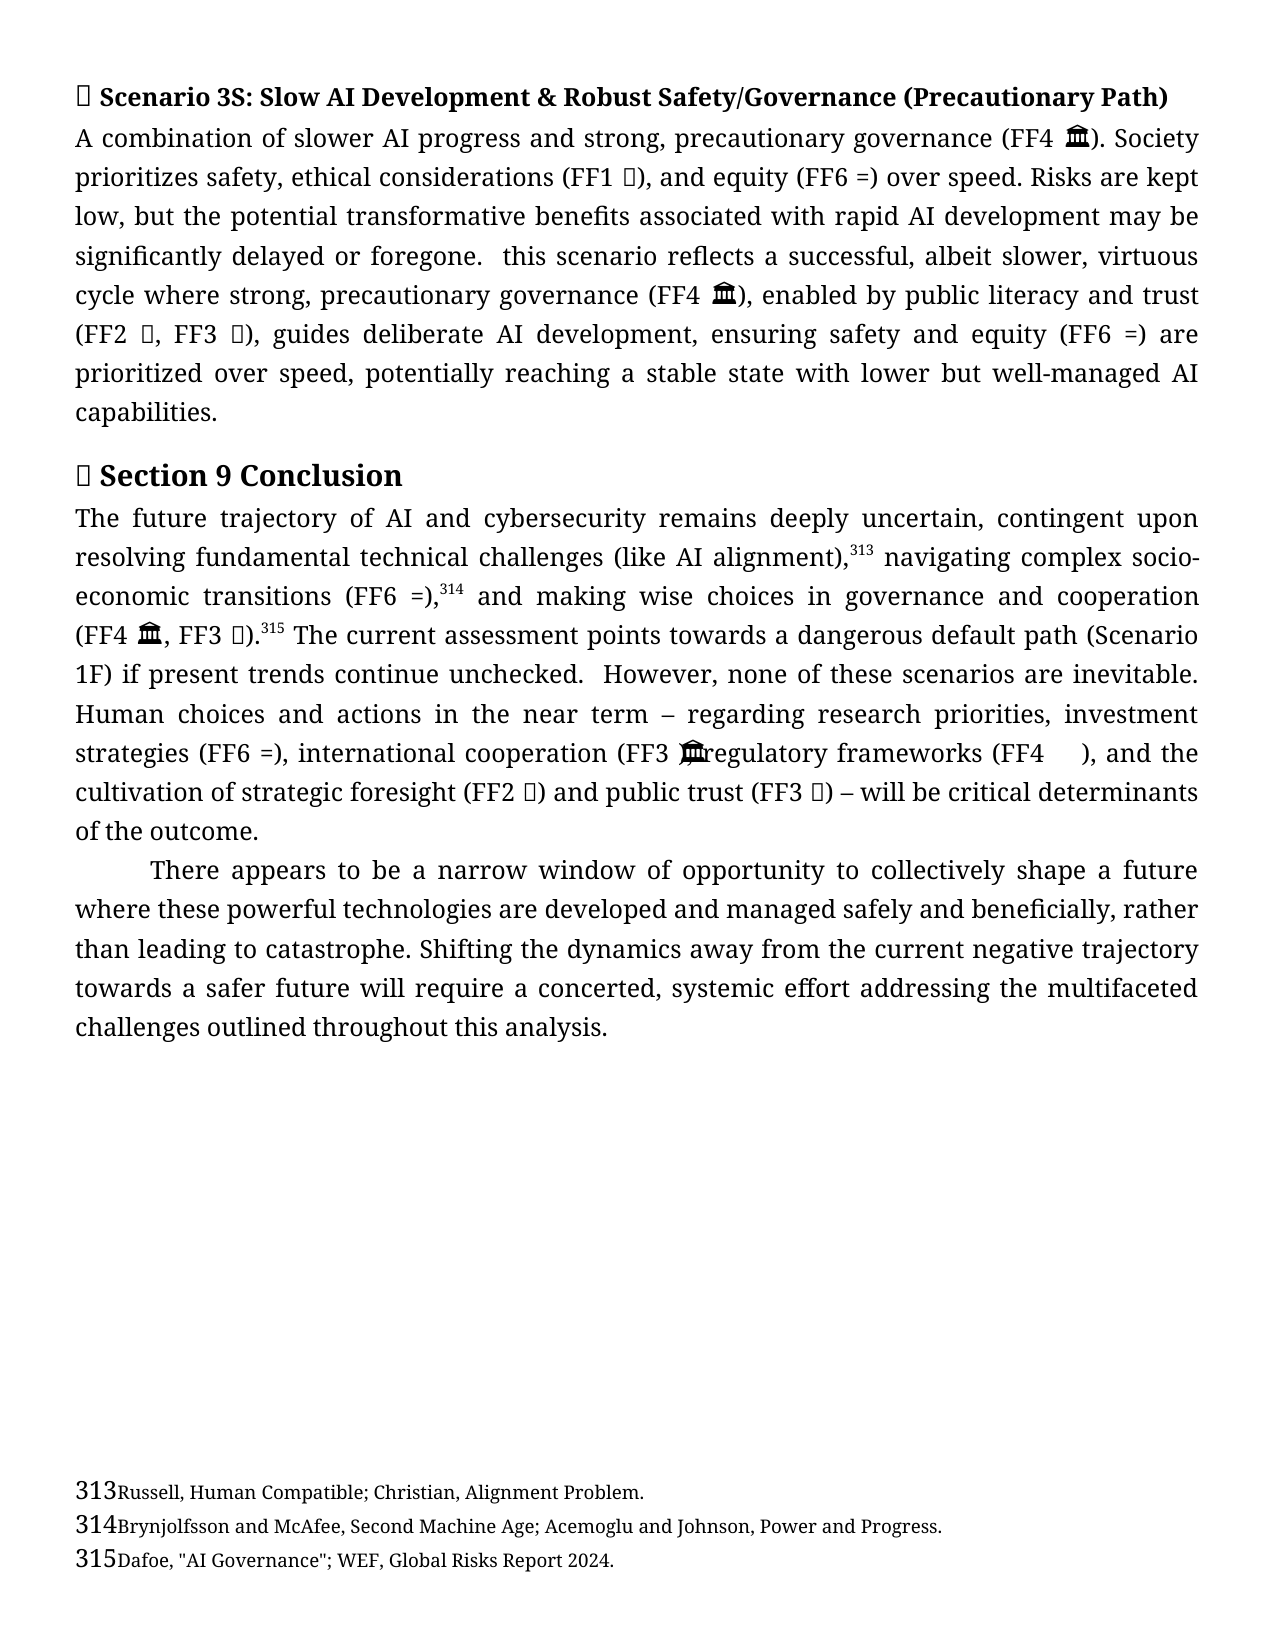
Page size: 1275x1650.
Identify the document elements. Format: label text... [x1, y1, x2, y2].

text Brynjolfsson and McAfee, Second Machine Age; Acemoglu and Johnson, Power and Progress. [75, 1507, 1200, 1541]
subtitle 🤖 Section 9 Conclusion [75, 455, 1200, 494]
text The future trajectory of AI and cybersecurity remains deeply uncertain, contingent upon resolving fundamental technical challenges (like AI alignment), navigating complex socio-economic transitions (FF6 =), and making wise choices in governance and cooperation (FF4 🏛️, FF3 🤝). The current assessment points towards a dangerous default path (Scenario 1F) if present trends continue unchecked. However, none of these scenarios are inevitable. Human choices and actions in the near term – regarding research priorities, investment strategies (FF6 =), international cooperation (FF3 🤝), regulatory frameworks (FF4 🏛️), and the cultivation of strategic foresight (FF2 🔎) and public trust (FF3 🤝) – will be critical determinants of the outcome. [75, 500, 1200, 848]
text A combination of slower AI progress and strong, precautionary governance (FF4 🏛️). Society prioritizes safety, ethical considerations (FF1 🧠), and equity (FF6 =) over speed. Risks are kept low, but the potential transformative benefits associated with rapid AI development may be significantly delayed or foregone. this scenario reflects a successful, albeit slower, virtuous cycle where strong, precautionary governance (FF4 🏛️), enabled by public literacy and trust (FF2 🔎, FF3 🤝), guides deliberate AI development, ensuring safety and equity (FF6 =) are prioritized over speed, potentially reaching a stable state with lower but well-managed AI capabilities. [75, 121, 1200, 429]
text There appears to be a narrow window of opportunity to collectively shape a future where these powerful technologies are developed and managed safely and beneficially, rather than leading to catastrophe. Shifting the dynamics away from the current negative trajectory towards a safer future will require a concerted, systemic effort addressing the multifaceted challenges outlined throughout this analysis. [75, 853, 1200, 1044]
text Russell, Human Compatible; Christian, Alignment Problem. [75, 1473, 1200, 1507]
text Dafoe, "AI Governance"; WEF, Global Risks Report 2024. [75, 1541, 1200, 1575]
subtitle 🤖 Scenario 3S: Slow AI Development & Robust Safety/Governance (Precautionary Path) [75, 75, 1200, 115]
